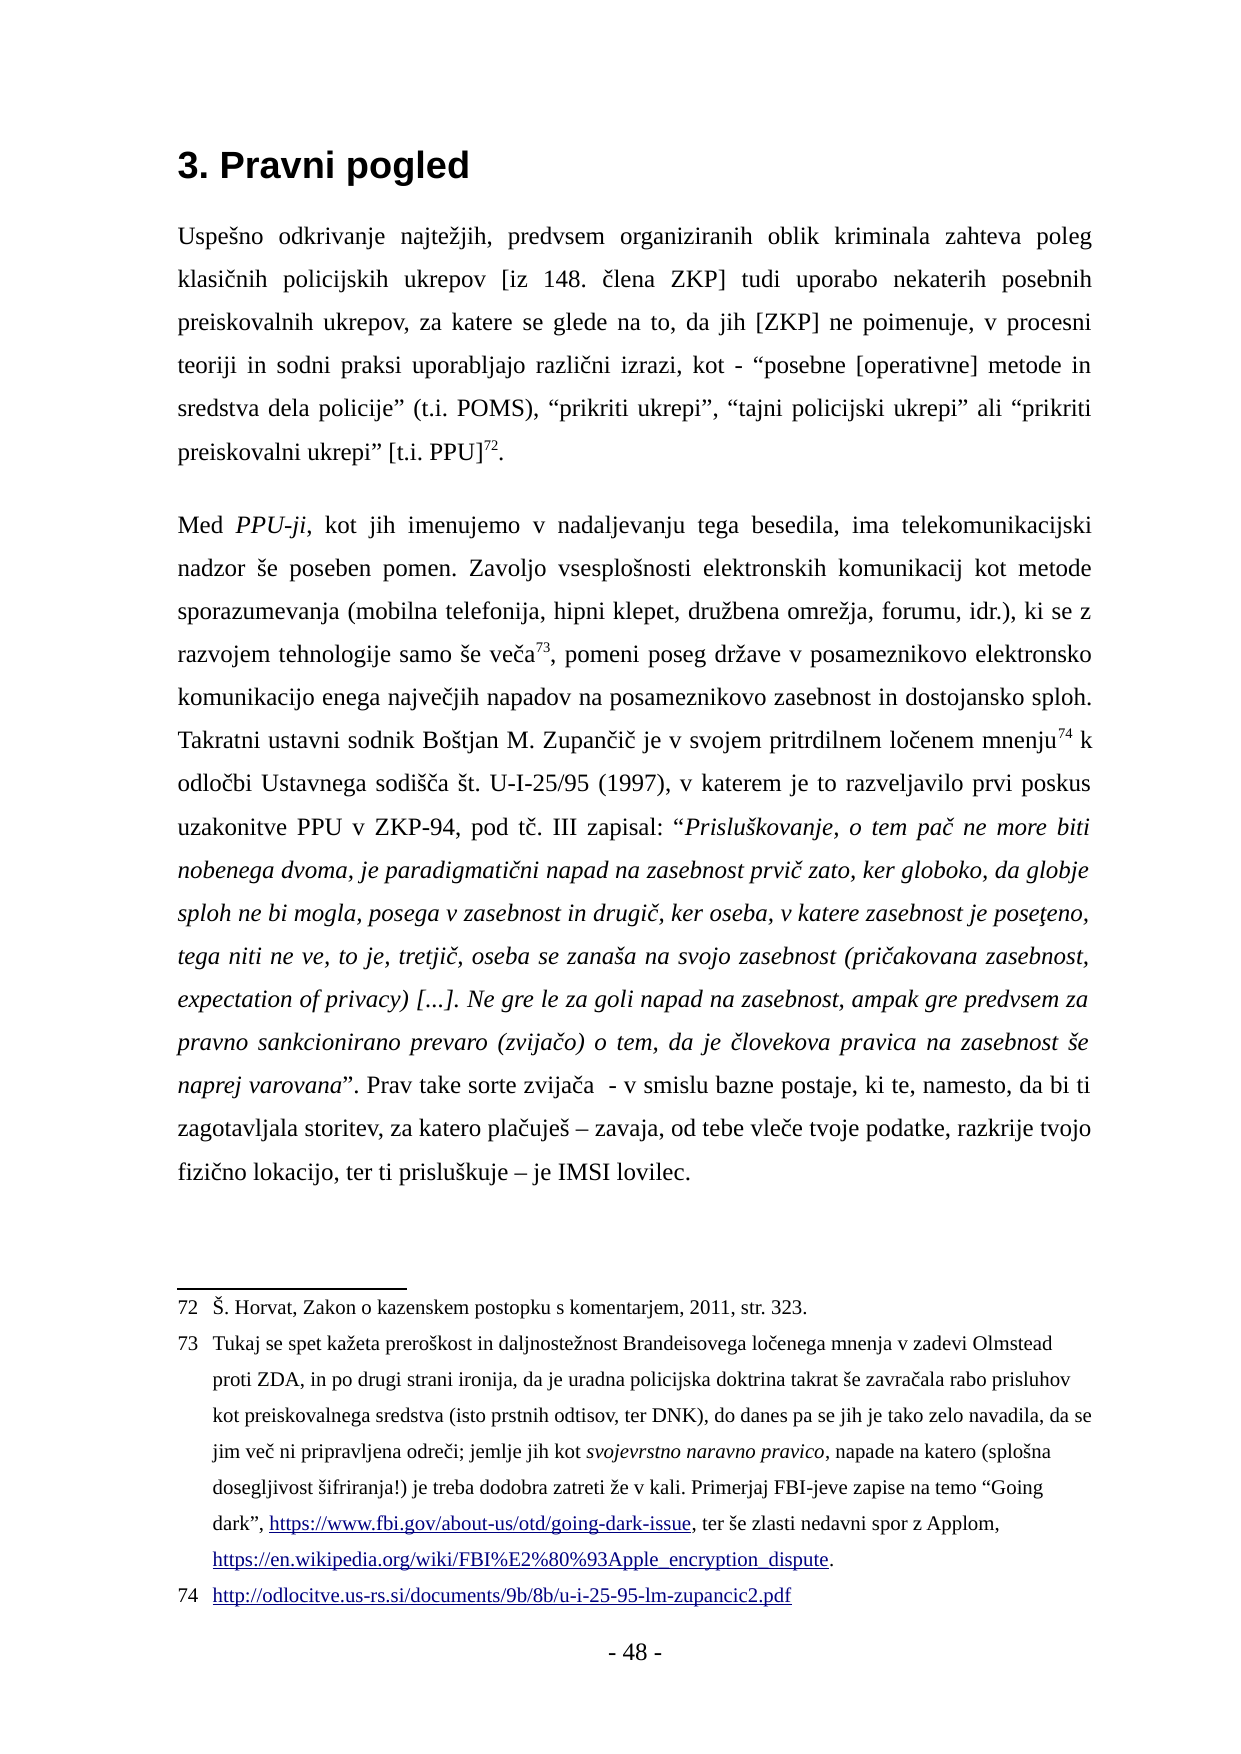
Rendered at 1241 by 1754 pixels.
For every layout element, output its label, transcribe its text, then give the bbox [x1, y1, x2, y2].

text http://odlocitve.us-rs.si/documents/9b/8b/u-i-25-95-lm-zupancic2.pdf [177, 1583, 1093, 1607]
text Med PPU-ji, kot jih imenujemo v nadaljevanju tega besedila, ima telekomunikacijski nadzor še poseben pomen. Zavoljo vsesplošnosti elektronskih komunikacij kot metode sporazumevanja (mobilna telefonija, hipni klepet, družbena omrežja, forumu, idr.), ki se z razvojem tehnologije samo še veča, pomeni poseg države v posameznikovo elektronsko komunikacijo enega največjih napadov na posameznikovo zasebnost in dostojansko sploh. Takratni ustavni sodnik Boštjan M. Zupančič je v svojem pritrdilnem ločenem mnenju k odločbi Ustavnega sodišča št. U-I-25/95 (1997), v katerem je to razveljavilo prvi poskus uzakonitve PPU v ZKP-94, pod tč. III zapisal: “Prisluškovanje, o tem pač ne more biti nobenega dvoma, je paradigmatični napad na zasebnost prvič zato, ker globoko, da globje sploh ne bi mogla, posega v zasebnost in drugič, ker oseba, v katere zasebnost je poseţeno, tega niti ne ve, to je, tretjič, oseba se zanaša na svojo zasebnost (pričakovana zasebnost, expectation of privacy) [...]. Ne gre le za goli napad na zasebnost, ampak gre predvsem za pravno sankcionirano prevaro (zvijačo) o tem, da je človekova pravica na zasebnost še naprej varovana”. Prav take sorte zvijača - v smislu bazne postaje, ki te, namesto, da bi ti zagotavljala storitev, za katero plačuješ – zavaja, od tebe vleče tvoje podatke, razkrije tvojo fizično lokacijo, ter ti prisluškuje – je IMSI lovilec. [177, 510, 1093, 1185]
subtitle 3. Pravni pogled [177, 143, 1093, 187]
text Tukaj se spet kažeta preroškost in daljnostežnost Brandeisovega ločenega mnenja v zadevi Olmstead proti ZDA, in po drugi strani ironija, da je uradna policijska doktrina takrat še zavračala rabo prisluhov kot preiskovalnega sredstva (isto prstnih odtisov, ter DNK), do danes pa se jih je tako zelo navadila, da se jim več ni pripravljena odreči; jemlje jih kot svojevrstno naravno pravico, napade na katero (splošna dosegljivost šifriranja!) je treba dodobra zatreti že v kali. Primerjaj FBI-jeve zapise na temo “Going dark”, https://www.fbi.gov/about-us/otd/going-dark-issue, ter še zlasti nedavni spor z Applom, https://en.wikipedia.org/wiki/FBI%E2%80%93Apple_encryption_dispute. [177, 1331, 1093, 1571]
text Š. Horvat, Zakon o kazenskem postopku s komentarjem, 2011, str. 323. [177, 1295, 1093, 1319]
text Uspešno odkrivanje najtežjih, predvsem organiziranih oblik kriminala zahteva poleg klasičnih policijskih ukrepov [iz 148. člena ZKP] tudi uporabo nekaterih posebnih preiskovalnih ukrepov, za katere se glede na to, da jih [ZKP] ne poimenuje, v procesni teoriji in sodni praksi uporabljajo različni izrazi, kot - “posebne [operativne] metode in sredstva dela policije” (t.i. POMS), “prikriti ukrepi”, “tajni policijski ukrepi” ali “prikriti preiskovalni ukrepi” [t.i. PPU]. [177, 221, 1093, 465]
